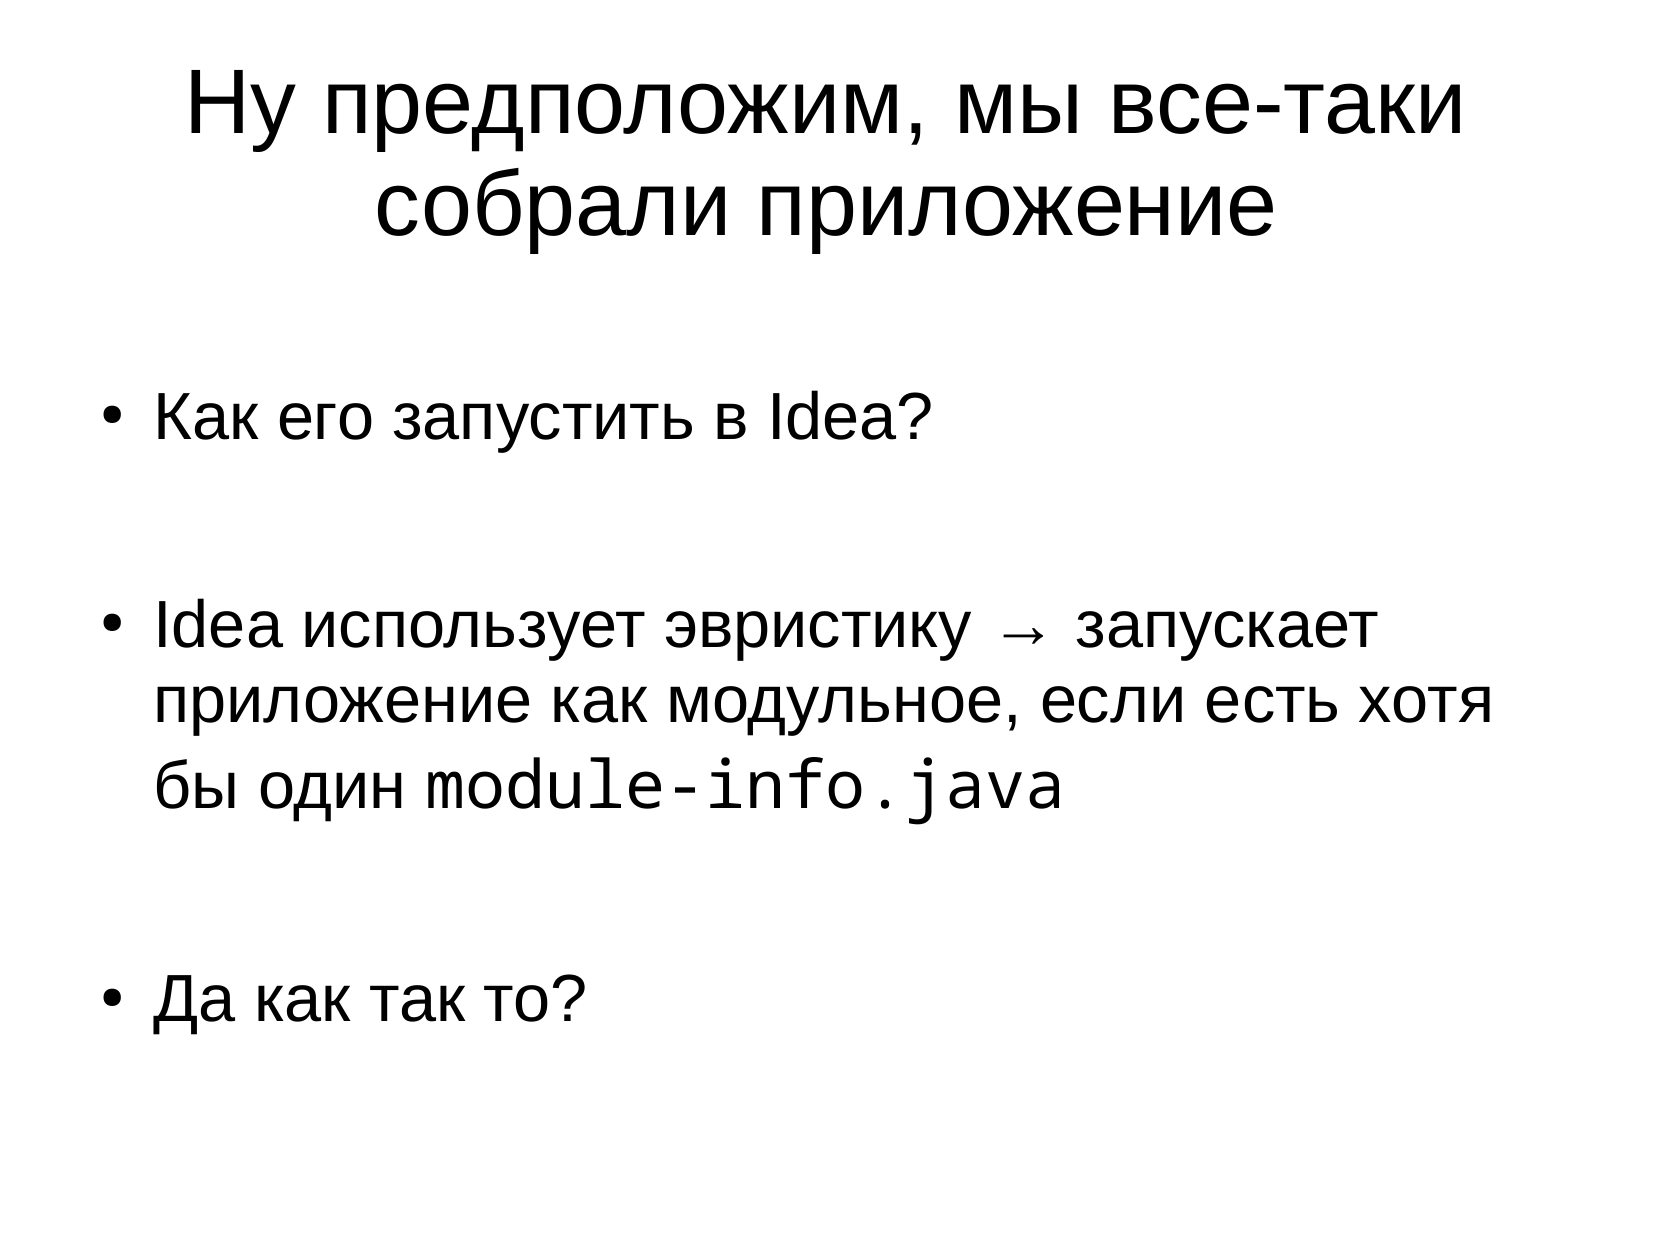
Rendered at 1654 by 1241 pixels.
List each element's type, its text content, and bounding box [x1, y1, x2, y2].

list Как его запустить в Idea? Idea использует эвристику → запускает приложение как модульное, если есть хотя бы один module-info.java Да как так то? [82, 378, 1571, 1099]
title Ну предположим, мы все-таки собрали приложение [82, 49, 1571, 257]
